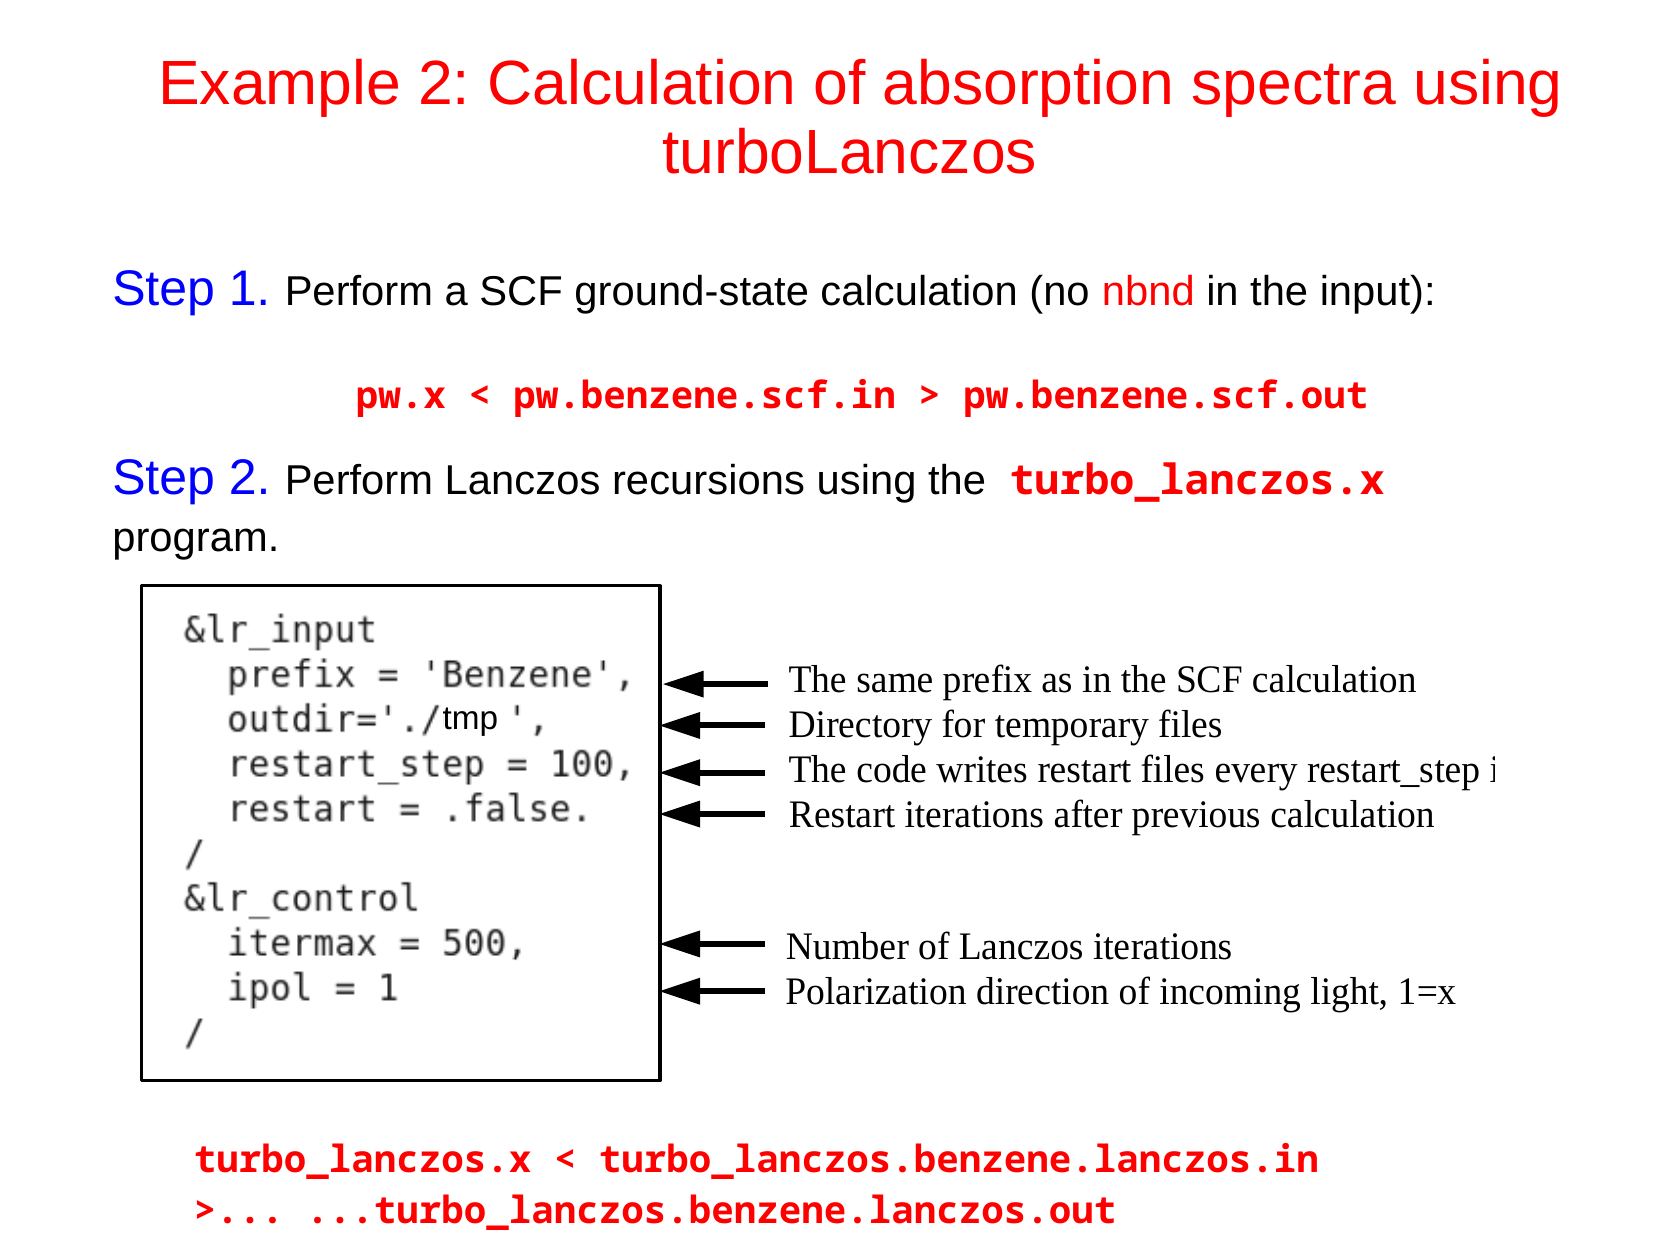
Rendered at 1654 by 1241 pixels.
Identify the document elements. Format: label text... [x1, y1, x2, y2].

text_box tmp [428, 692, 514, 745]
chart [665, 534, 1495, 1030]
list Step 2. Perform Lanczos recursions using the turbo_lanczos.x program. [41, 449, 1576, 580]
list Step 1. Perform a SCF ground-state calculation (no nbnd in the input): [41, 260, 1530, 391]
text_box Example 2: Calculation of absorption spectra using turboLanczos [15, 33, 1654, 202]
picture [167, 604, 648, 1072]
text_box turbo_lanczos.x < turbo_lanczos.benzene.lanczos.in >... ...turbo_lanczos.benzene.lanczos.out [143, 1125, 1569, 1241]
list pw.x < pw.benzene.scf.in > pw.benzene.scf.out [285, 368, 1420, 474]
